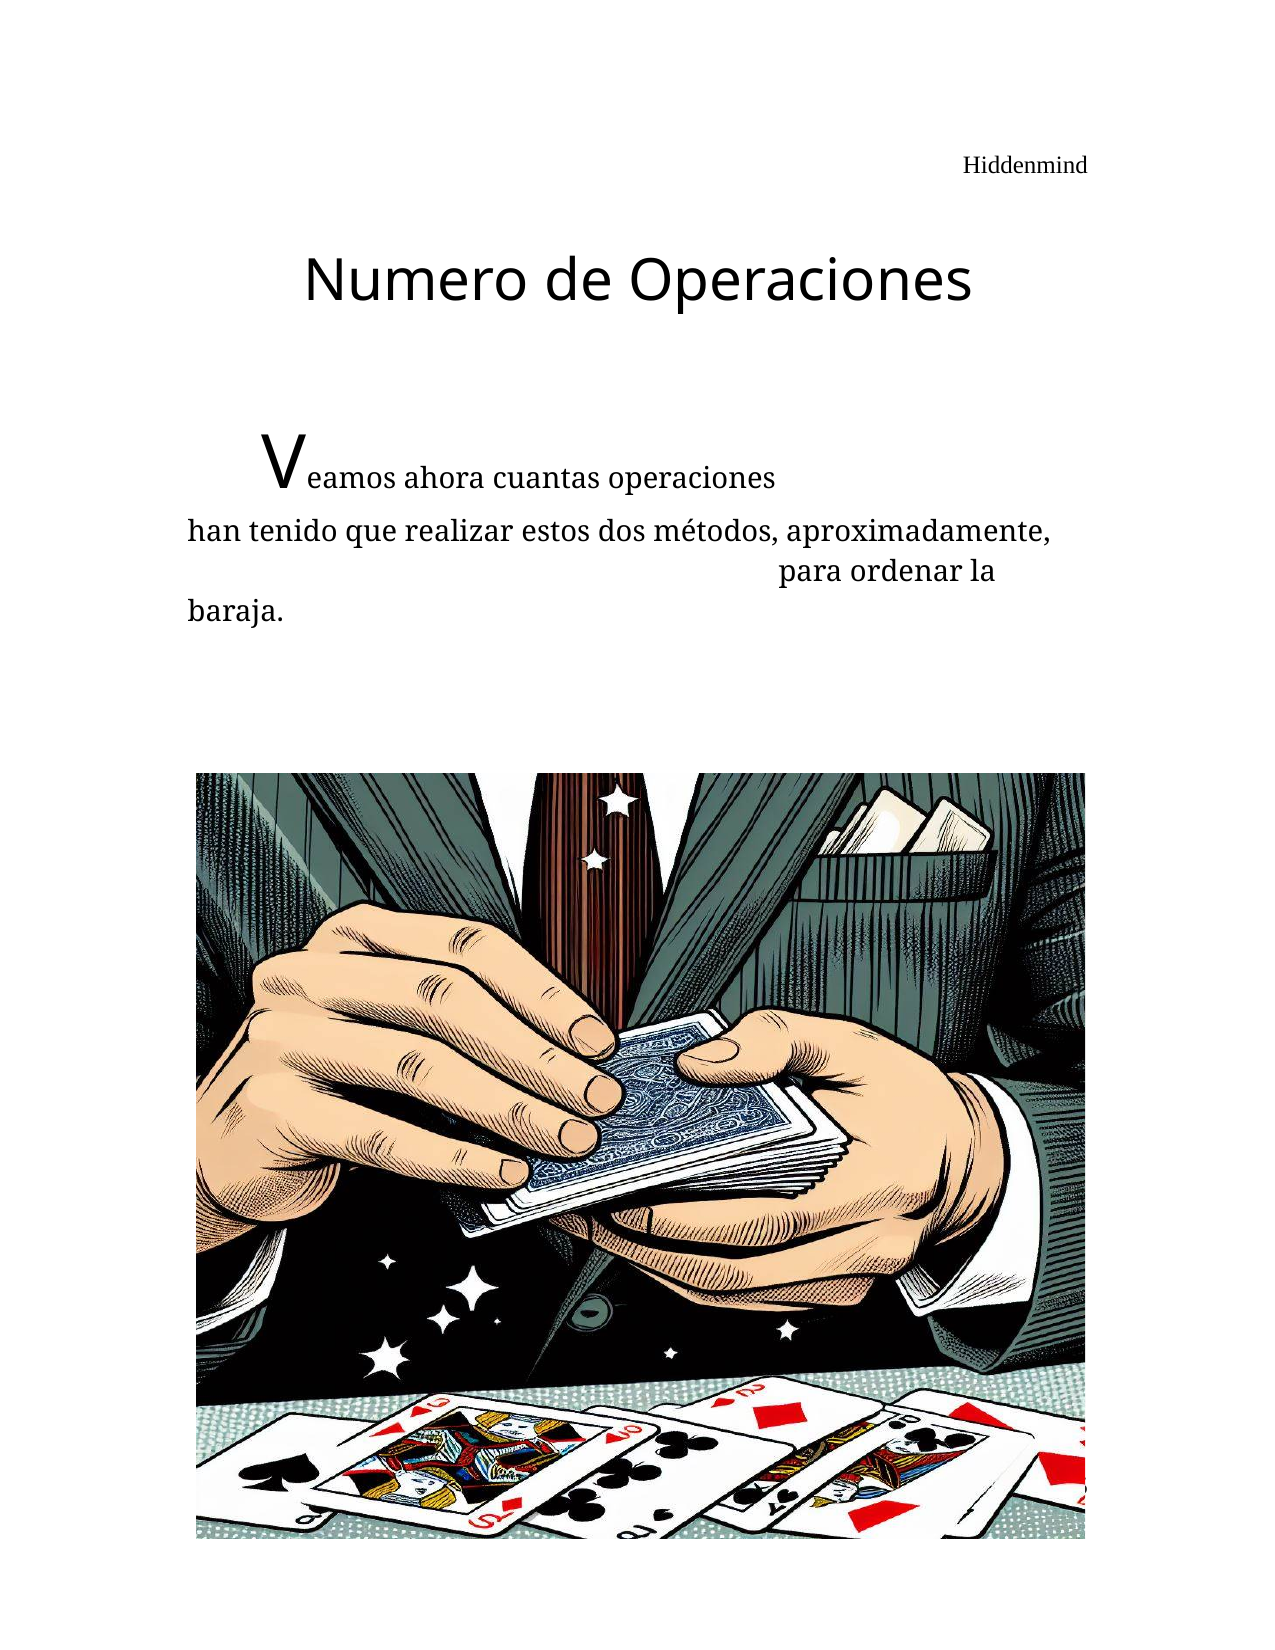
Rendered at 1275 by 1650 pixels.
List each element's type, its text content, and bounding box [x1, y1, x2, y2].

picture [196, 773, 1086, 1539]
text han tenido que realizar estos dos métodos, aproximadamente, [187, 511, 1087, 550]
text para ordenar la baraja. [187, 550, 1087, 630]
text Veamos ahora cuantas operaciones [187, 408, 1087, 511]
